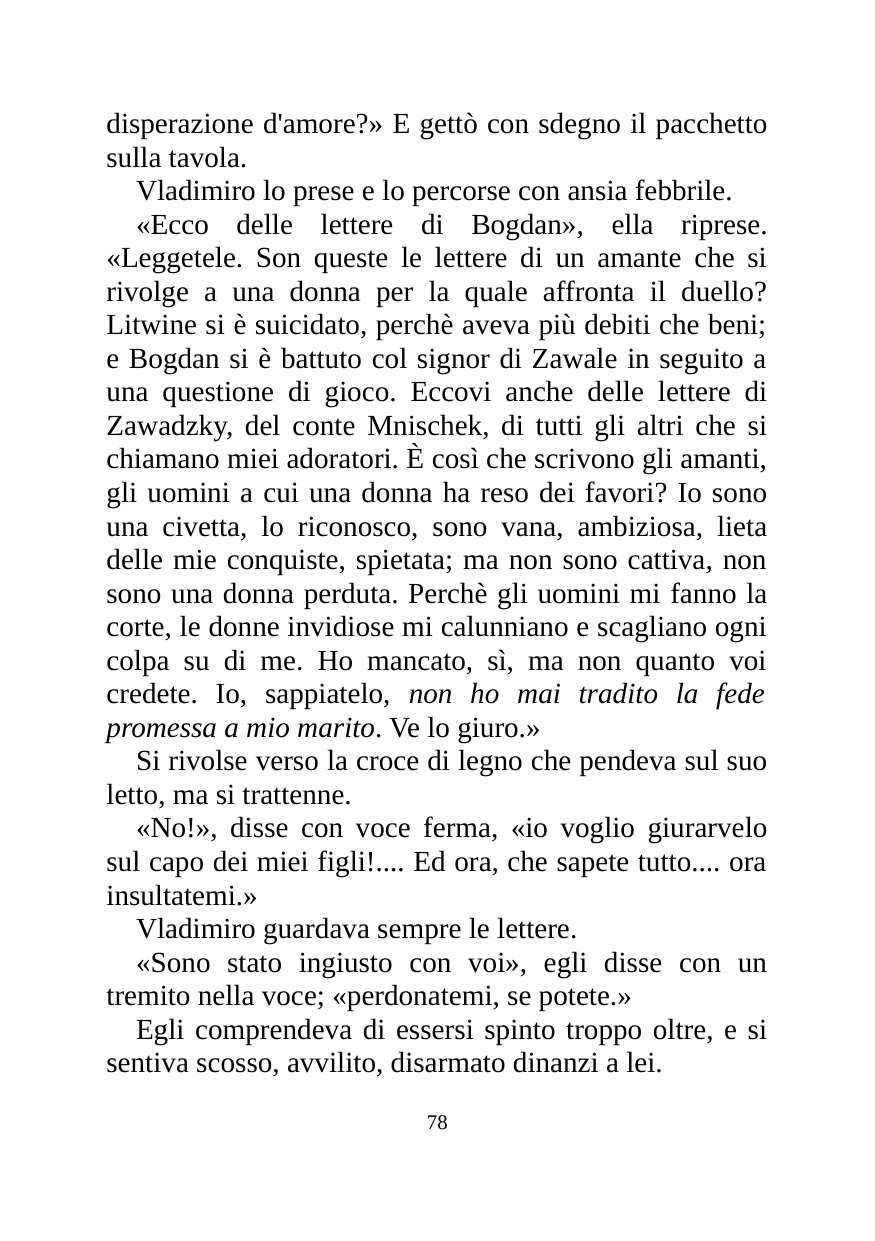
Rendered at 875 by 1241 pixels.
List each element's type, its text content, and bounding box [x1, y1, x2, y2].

text Vladimiro lo prese e lo percorse con ansia febbrile. [106, 173, 768, 207]
text Vladimiro guardava sempre le lettere. [106, 911, 768, 945]
text Egli comprendeva di essersi spinto troppo oltre, e si sentiva scosso, avvilito, disarmato dinanzi a lei. [106, 1012, 768, 1079]
text «Sono stato ingiusto con voi», egli disse con un tremito nella voce; «perdonatemi, se potete.» [106, 945, 768, 1012]
text disperazione d'amore?» E gettò con sdegno il pacchetto sulla tavola. [106, 106, 768, 173]
text «Ecco delle lettere di Bogdan», ella riprese. «Leggetele. Son queste le lettere di un amante che si rivolge a una donna per la quale affronta il duello? Litwine si è suicidato, perchè aveva più debiti che beni; e Bogdan si è battuto col signor di Zawale in seguito a una questione di gioco. Eccovi anche delle lettere di Zawadzky, del conte Mnischek, di tutti gli altri che si chiamano miei adoratori. È così che scrivono gli amanti, gli uomini a cui una donna ha reso dei favori? Io sono una civetta, lo riconosco, sono vana, ambiziosa, lieta delle mie conquiste, spietata; ma non sono cattiva, non sono una donna perduta. Perchè gli uomini mi fanno la corte, le donne invidiose mi calunniano e scagliano ogni colpa su di me. Ho mancato, sì, ma non quanto voi credete. Io, sappiatelo, non ho mai tradito la fede promessa a mio marito. Ve lo giuro.» [106, 207, 768, 743]
text «No!», disse con voce ferma, «io voglio giurarvelo sul capo dei miei figli!.... Ed ora, che sapete tutto.... ora insultatemi.» [106, 811, 768, 911]
text Si rivolse verso la croce di legno che pendeva sul suo letto, ma si trattenne. [106, 743, 768, 811]
